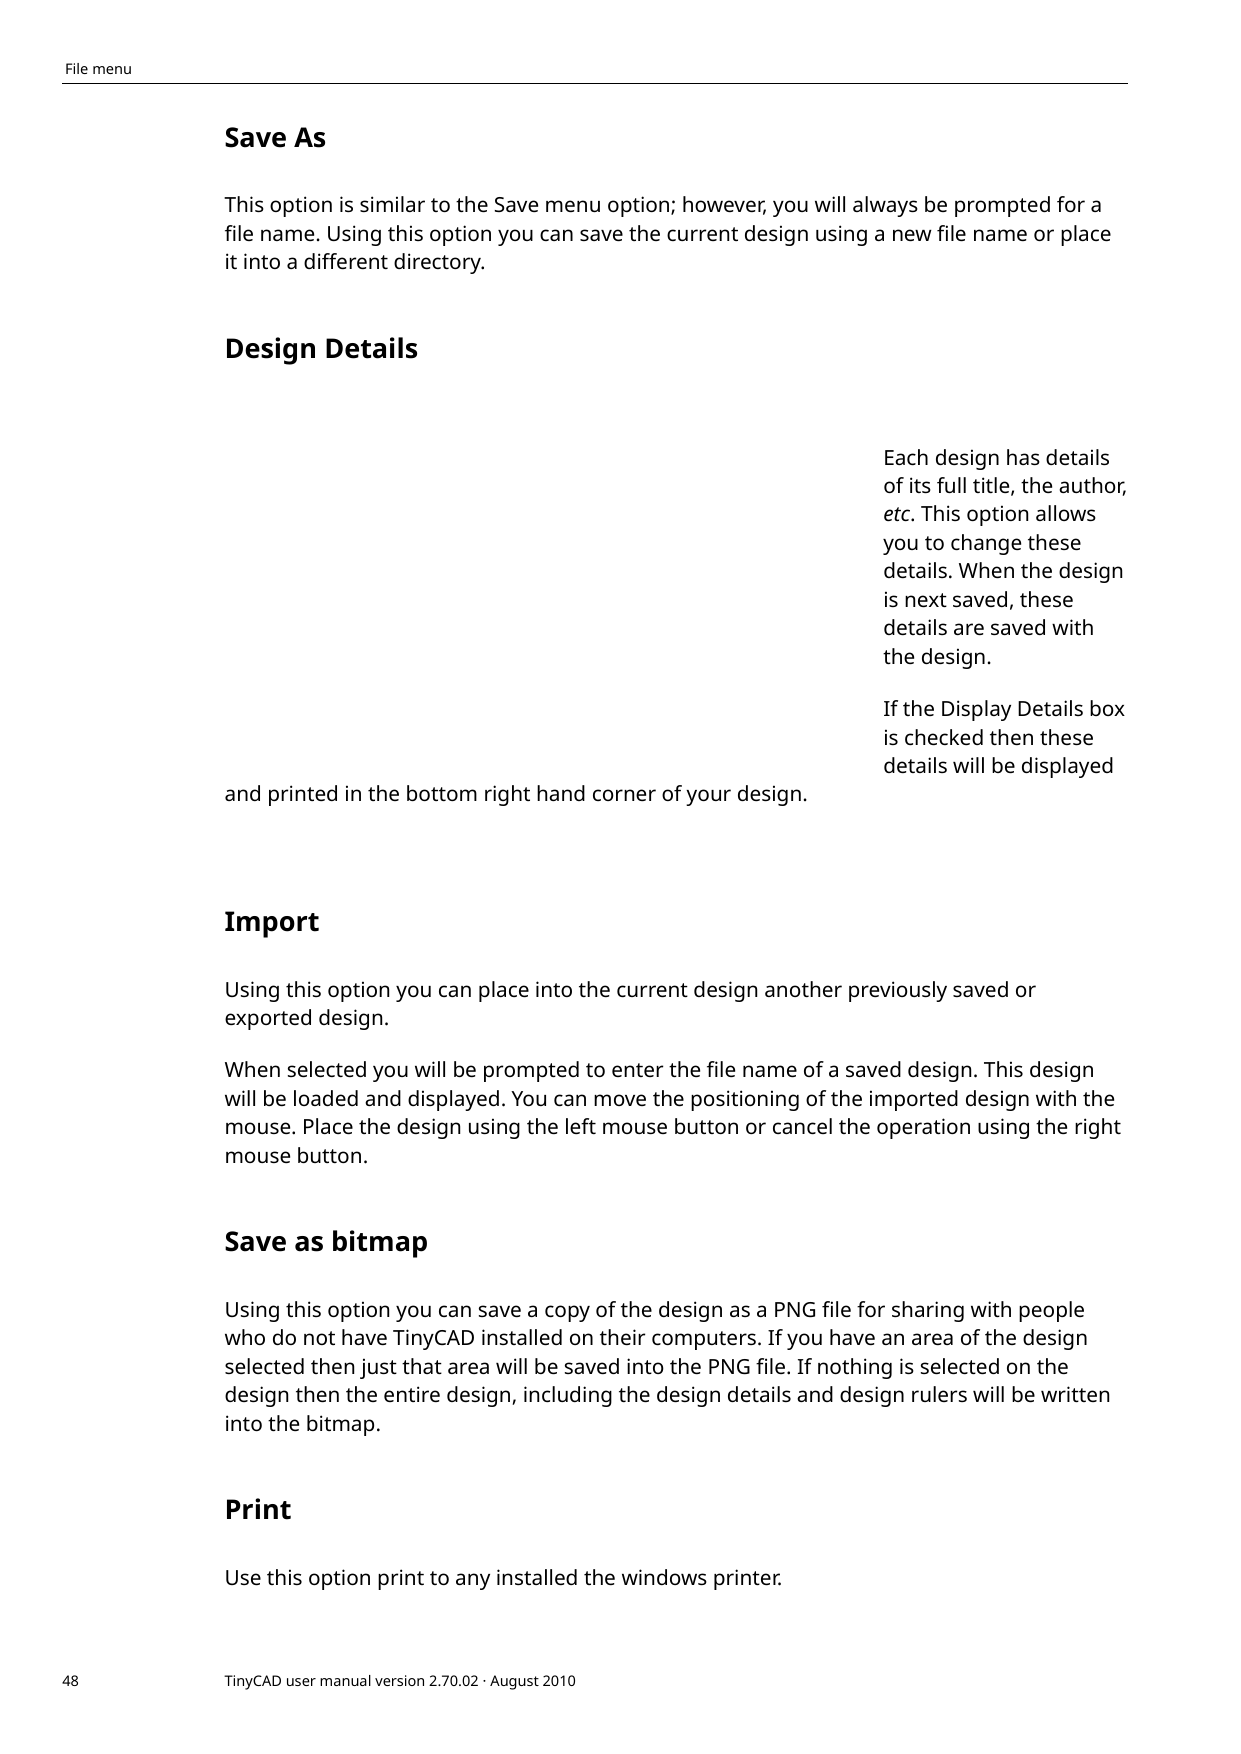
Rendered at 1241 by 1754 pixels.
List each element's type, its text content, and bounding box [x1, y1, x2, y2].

text This option is similar to the Save menu option; however, you will always be prompted for a file name. Using this option you can save the current design using a new file name or place it into a different directory. [224, 191, 1128, 276]
subtitle Print [224, 1491, 1128, 1527]
text Use this option print to any installed the windows printer. [224, 1563, 1128, 1592]
text Using this option you can place into the current design another previously saved or exported design. [224, 975, 1128, 1032]
subtitle Import [224, 902, 1128, 939]
subtitle Save As [224, 118, 1128, 155]
text Each design has details of its full title, the author, etc. This option allows you to change these details. When the design is next saved, these details are saved with the design. [224, 443, 1128, 670]
text Using this option you can save a copy of the design as a PNG file for sharing with people who do not have TinyCAD installed on their computers. If you have an area of the design selected then just that area will be saved into the PNG file. If nothing is selected on the design then the entire design, including the design details and design rulers will be written into the bitmap. [224, 1295, 1128, 1437]
text If the Display Details box is checked then these details will be displayed and printed in the bottom right hand corner of your design. [224, 694, 1128, 808]
text When selected you will be prompted to enter the file name of a saved design. This design will be loaded and displayed. You can move the positioning of the imported design with the mouse. Place the design using the left mouse button or cancel the operation using the right mouse button. [224, 1056, 1128, 1169]
subtitle Design Details [224, 329, 1128, 366]
subtitle Save as bitmap [224, 1223, 1128, 1259]
